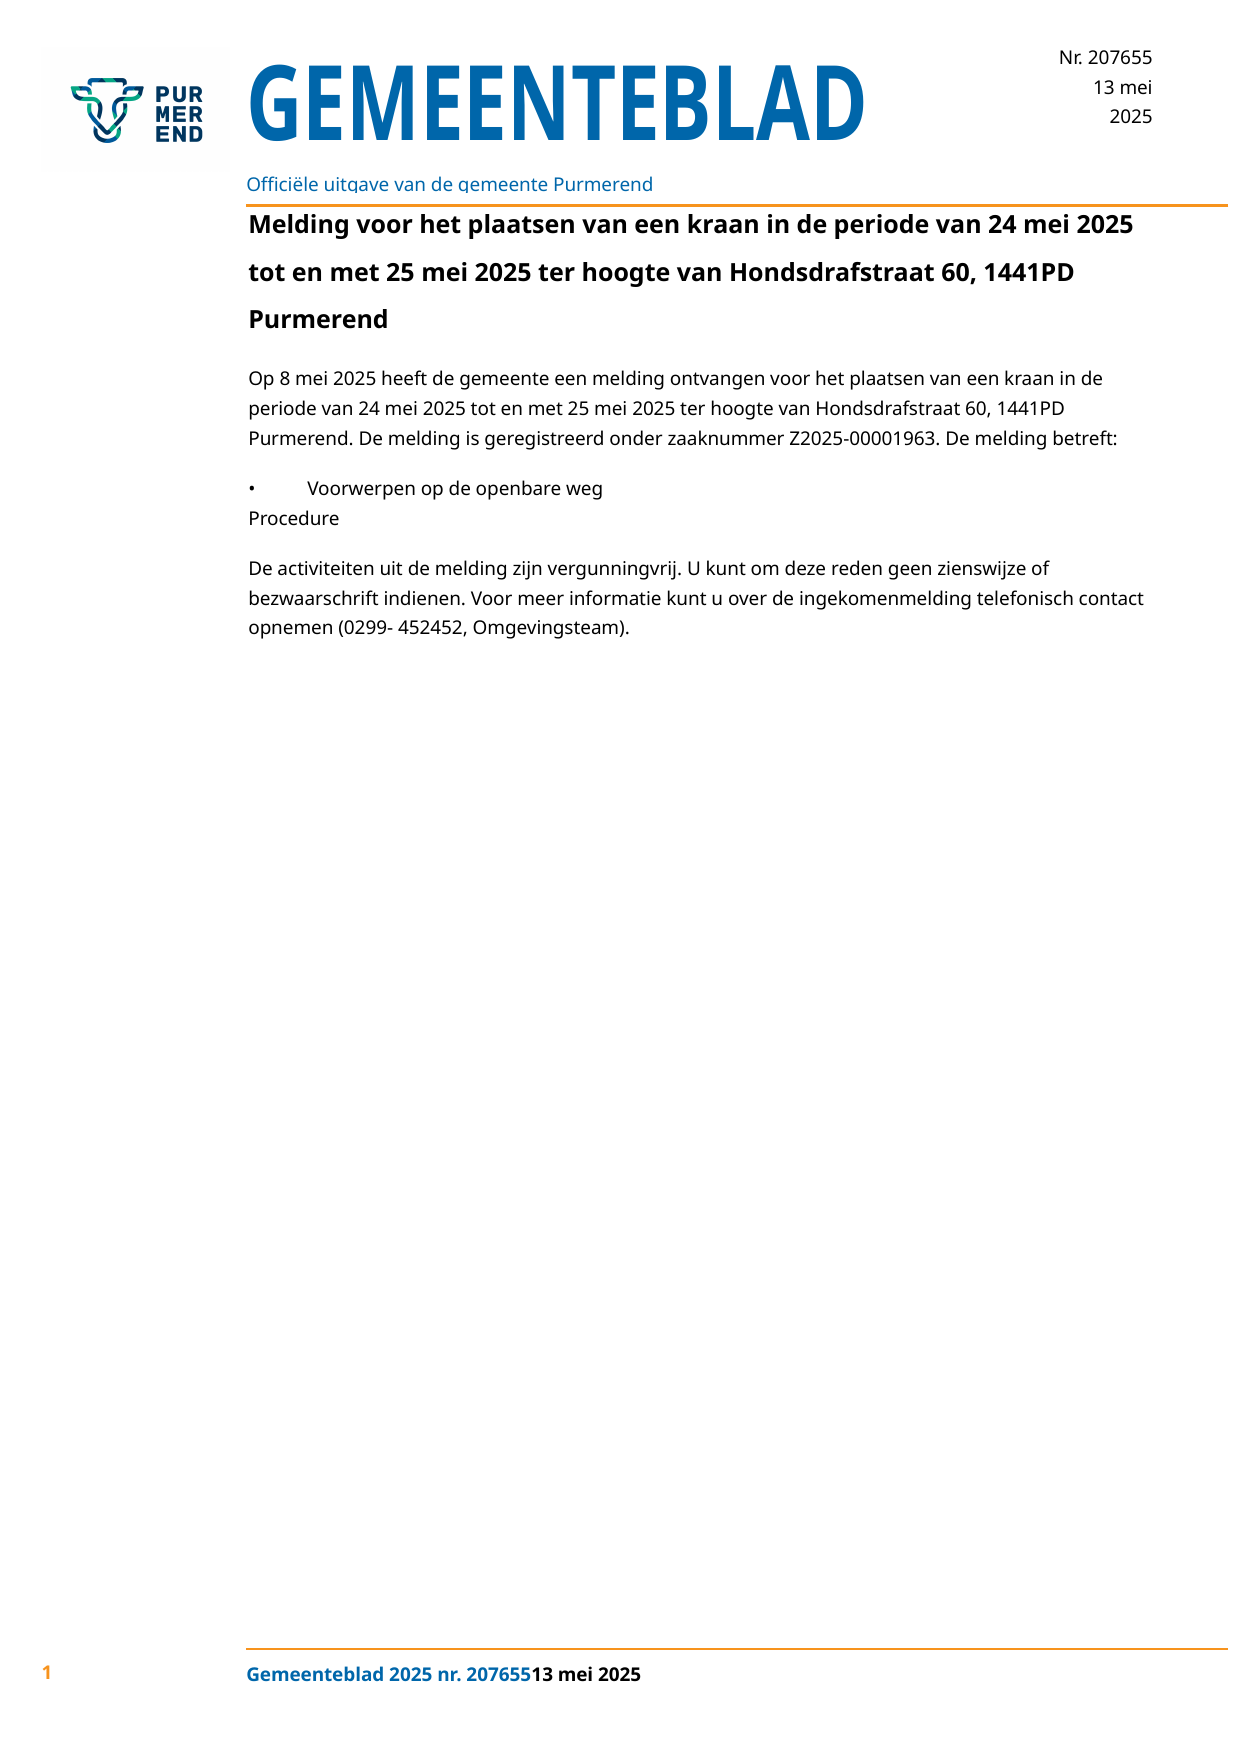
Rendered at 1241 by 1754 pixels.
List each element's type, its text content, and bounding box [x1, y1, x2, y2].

text De activiteiten uit de melding zijn vergunningvrij. U kunt om deze reden geen zienswijze of bezwaarschrift indienen. Voor meer informatie kunt u over de ingekomenmelding telefonisch contact opnemen (0299- 452452, Omgevingsteam). [248, 555, 1152, 640]
list Voorwerpen op de openbare weg [248, 475, 1152, 501]
text Procedure [248, 505, 1152, 530]
text Op 8 mei 2025 heeft de gemeente een melding ontvangen voor het plaatsen van een kraan in de periode van 24 mei 2025 tot en met 25 mei 2025 ter hoogte van Hondsdrafstraat 60, 1441PD Purmerend. De melding is geregistreerd onder zaaknummer Z2025-00001963. De melding betreft: [248, 366, 1152, 450]
text Melding voor het plaatsen van een kraan in de periode van 24 mei 2025 tot en met 25 mei 2025 ter hoogte van Hondsdrafstraat 60, 1441PD Purmerend [248, 207, 1152, 336]
picture [41, 47, 231, 172]
